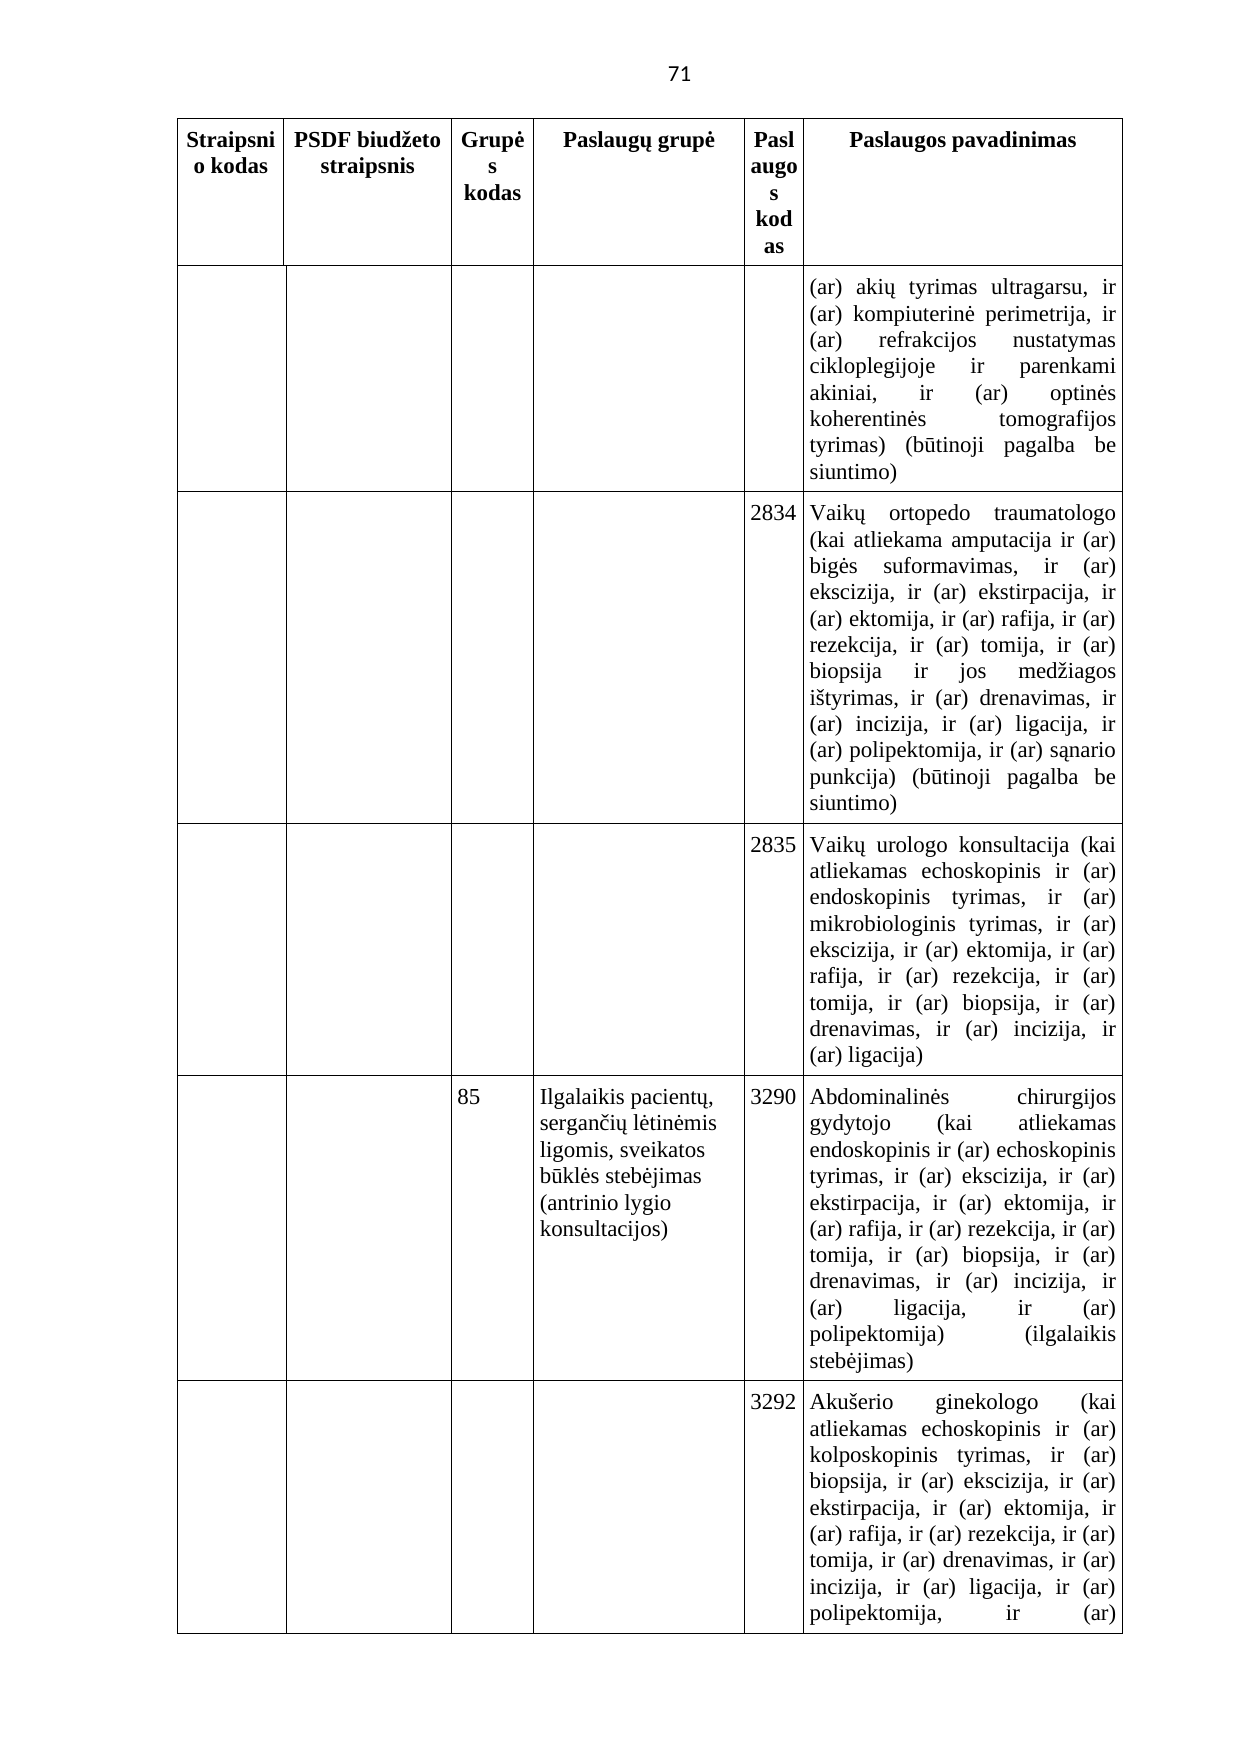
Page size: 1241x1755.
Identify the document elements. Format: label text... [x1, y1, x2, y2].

table_cell Abdominalinės chirurgijos gydytojo (kai atliekamas endoskopinis ir (ar) echoskopinis tyrimas, ir (ar) ekscizija, ir (ar) ekstirpacija, ir (ar) ektomija, ir (ar) rafija, ir (ar) rezekcija, ir (ar) tomija, ir (ar) biopsija, ir (ar) drenavimas, ir (ar) incizija, ir (ar) ligacija, ir (ar) polipektomija) (ilgalaikis stebėjimas) [804, 1076, 1122, 1380]
table_cell [287, 1076, 451, 1380]
table_cell [452, 492, 533, 823]
table_cell 85 [452, 1076, 533, 1380]
table_cell [452, 266, 533, 491]
table_cell [534, 1381, 744, 1632]
table_cell [287, 1381, 451, 1632]
table_cell [534, 266, 744, 491]
table_header Paslaugų grupė [534, 119, 744, 265]
table_cell 3292 [745, 1381, 803, 1632]
table_header Straipsnio kodas [178, 119, 283, 265]
table_cell [452, 1381, 533, 1632]
table_cell [534, 492, 744, 823]
table_cell [287, 824, 451, 1075]
table_header Grupės kodas [452, 119, 533, 265]
table_cell [178, 1381, 286, 1632]
table_cell Vaikų urologo konsultacija (kai atliekamas echoskopinis ir (ar) endoskopinis tyrimas, ir (ar) mikrobiologinis tyrimas, ir (ar) ekscizija, ir (ar) ektomija, ir (ar) rafija, ir (ar) rezekcija, ir (ar) tomija, ir (ar) biopsija, ir (ar) drenavimas, ir (ar) incizija, ir (ar) ligacija) [804, 824, 1122, 1075]
table_cell [178, 492, 286, 823]
table_cell 2835 [745, 824, 803, 1075]
table_cell [745, 266, 803, 491]
table_cell Vaikų ortopedo traumatologo (kai atliekama amputacija ir (ar) bigės suformavimas, ir (ar) ekscizija, ir (ar) ekstirpacija, ir (ar) ektomija, ir (ar) rafija, ir (ar) rezekcija, ir (ar) tomija, ir (ar) biopsija ir jos medžiagos ištyrimas, ir (ar) drenavimas, ir (ar) incizija, ir (ar) ligacija, ir (ar) polipektomija, ir (ar) sąnario punkcija) (būtinoji pagalba be siuntimo) [804, 492, 1122, 823]
table_cell 2834 [745, 492, 803, 823]
table_cell Akušerio ginekologo (kai atliekamas echoskopinis ir (ar) kolposkopinis tyrimas, ir (ar) biopsija, ir (ar) ekscizija, ir (ar) ekstirpacija, ir (ar) ektomija, ir (ar) rafija, ir (ar) rezekcija, ir (ar) tomija, ir (ar) drenavimas, ir (ar) incizija, ir (ar) ligacija, ir (ar) polipektomija, ir (ar) [804, 1381, 1122, 1632]
table_header PSDF biudžeto straipsnis [284, 119, 451, 265]
table_cell [178, 266, 286, 491]
table_cell [287, 492, 451, 823]
table_cell 3290 [745, 1076, 803, 1380]
table_header Paslaugos kodas [745, 119, 803, 265]
table_cell [178, 824, 286, 1075]
table_cell (ar) akių tyrimas ultragarsu, ir (ar) kompiuterinė perimetrija, ir (ar) refrakcijos nustatymas cikloplegijoje ir parenkami akiniai, ir (ar) optinės koherentinės tomografijos tyrimas) (būtinoji pagalba be siuntimo) [804, 266, 1122, 491]
table_header Paslaugos pavadinimas [804, 119, 1122, 265]
table_cell [287, 266, 451, 491]
table_cell Ilgalaikis pacientų, sergančių lėtinėmis ligomis, sveikatos būklės stebėjimas (antrinio lygio konsultacijos) [534, 1076, 744, 1380]
table_cell [534, 824, 744, 1075]
table_cell [178, 1076, 286, 1380]
table_cell [452, 824, 533, 1075]
